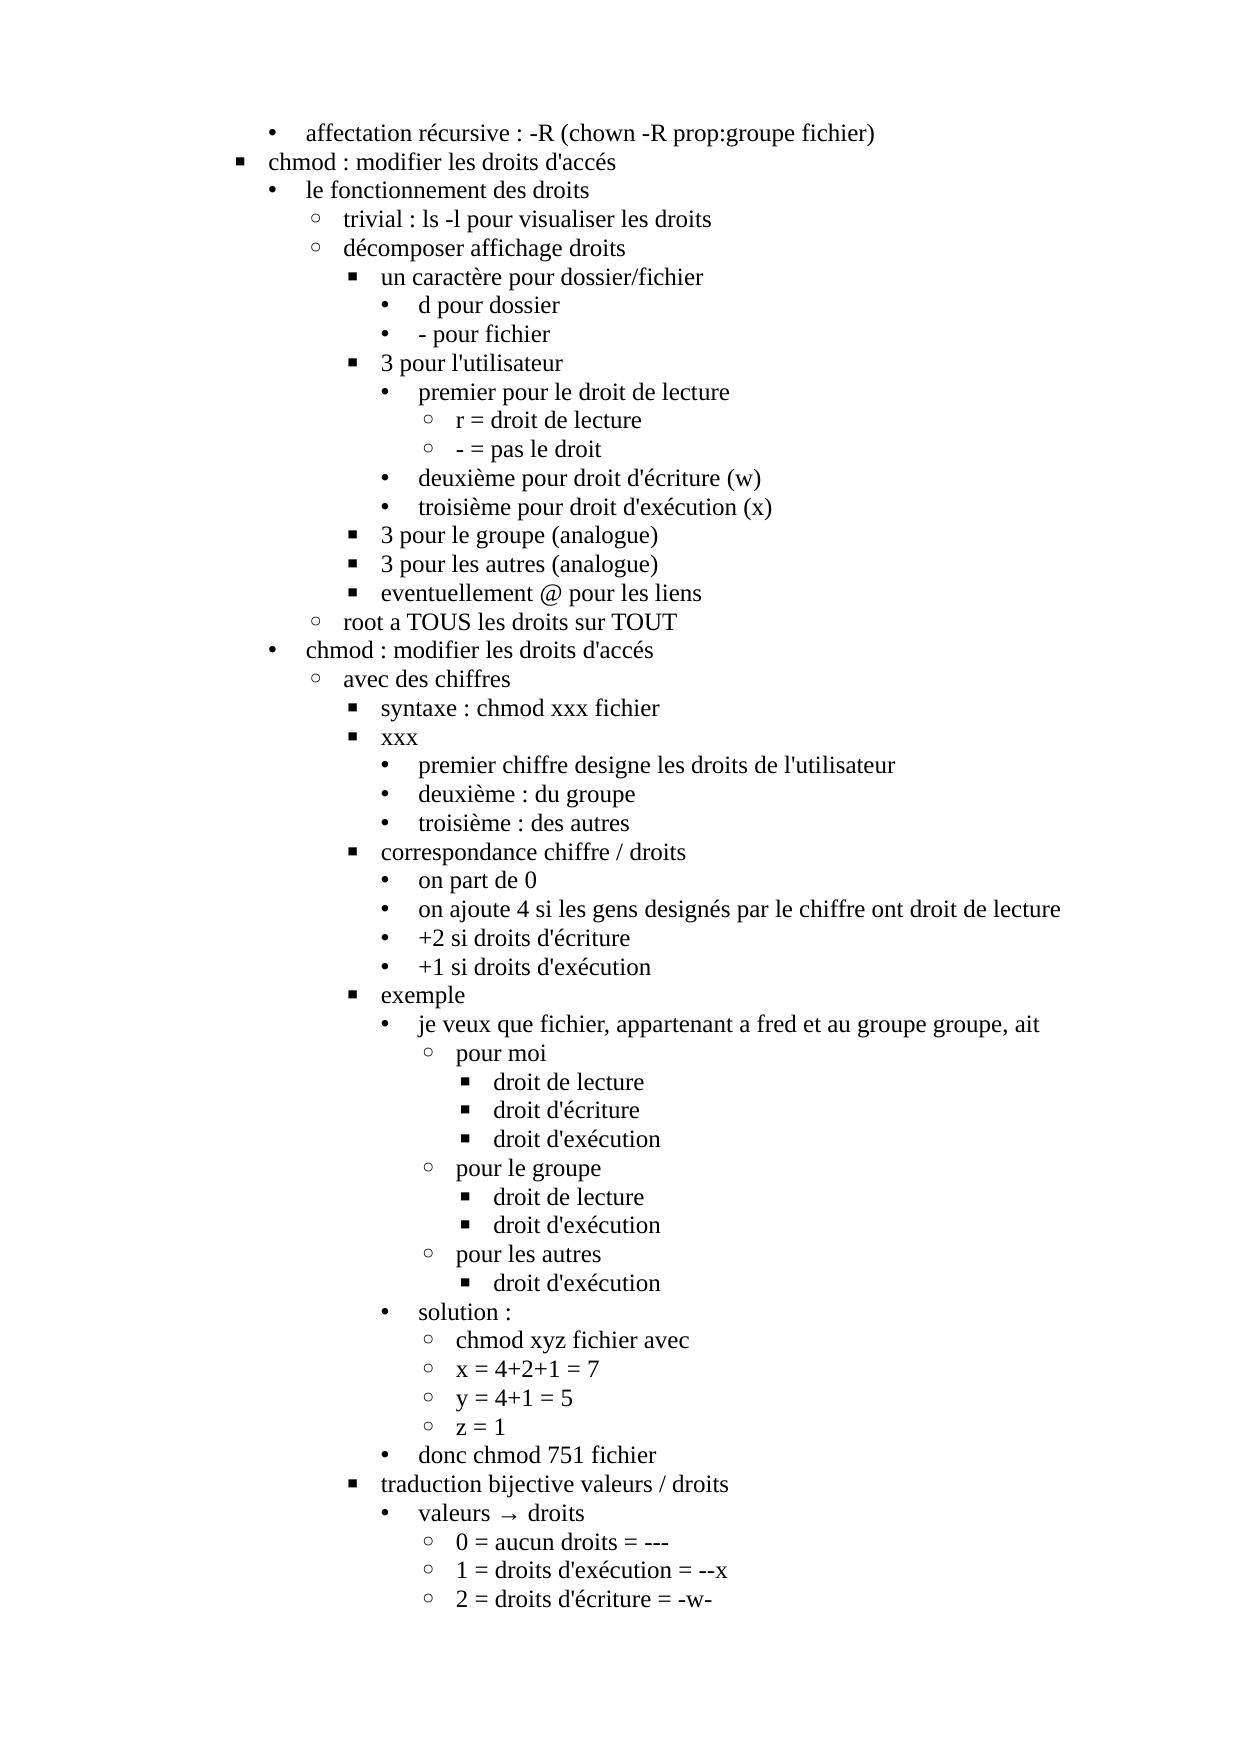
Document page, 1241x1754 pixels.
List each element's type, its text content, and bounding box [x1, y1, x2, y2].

list donc chmod 751 fichier [381, 1441, 1122, 1469]
list je veux que fichier, appartenant a fred et au groupe groupe, ait [381, 1009, 1122, 1038]
list exemple [343, 981, 1122, 1009]
list z = 1 [418, 1412, 1122, 1441]
list correspondance chiffre / droits [343, 837, 1122, 866]
list deuxième : du groupe [381, 779, 1122, 808]
list troisième : des autres [381, 808, 1122, 837]
list r = droit de lecture [418, 406, 1122, 434]
list décomposer affichage droits [306, 233, 1122, 262]
list 3 pour le groupe (analogue) [343, 521, 1122, 549]
list pour les autres [418, 1239, 1122, 1268]
list le fonctionnement des droits [268, 176, 1122, 204]
list 3 pour les autres (analogue) [343, 549, 1122, 578]
list droit d'exécution [456, 1211, 1122, 1239]
list - = pas le droit [418, 434, 1122, 463]
list y = 4+1 = 5 [418, 1383, 1122, 1412]
list eventuellement @ pour les liens [343, 578, 1122, 607]
list +1 si droits d'exécution [381, 952, 1122, 981]
list droit de lecture [456, 1067, 1122, 1096]
list affectation récursive : -R (chown -R prop:groupe fichier) [268, 118, 1122, 147]
list trivial : ls -l pour visualiser les droits [306, 204, 1122, 233]
list syntaxe : chmod xxx fichier [343, 693, 1122, 722]
list un caractère pour dossier/fichier [343, 262, 1122, 291]
list droit d'exécution [456, 1268, 1122, 1297]
list 2 = droits d'écriture = -w- [418, 1584, 1122, 1613]
list avec des chiffres [306, 664, 1122, 693]
list droit d'exécution [456, 1124, 1122, 1153]
list 3 pour l'utilisateur [343, 348, 1122, 377]
list traduction bijective valeurs / droits [343, 1469, 1122, 1498]
list troisième pour droit d'exécution (x) [381, 492, 1122, 521]
list xxx [343, 722, 1122, 751]
list 1 = droits d'exécution = --x [418, 1556, 1122, 1584]
list deuxième pour droit d'écriture (w) [381, 463, 1122, 492]
list premier pour le droit de lecture [381, 377, 1122, 406]
list pour le groupe [418, 1153, 1122, 1182]
list 0 = aucun droits = --- [418, 1527, 1122, 1556]
list on part de 0 [381, 866, 1122, 894]
list root a TOUS les droits sur TOUT [306, 607, 1122, 636]
list solution : [381, 1297, 1122, 1326]
list +2 si droits d'écriture [381, 923, 1122, 952]
list on ajoute 4 si les gens designés par le chiffre ont droit de lecture [381, 894, 1122, 923]
list chmod : modifier les droits d'accés [231, 147, 1122, 176]
list droit de lecture [456, 1182, 1122, 1211]
list valeurs → droits [381, 1498, 1122, 1527]
list premier chiffre designe les droits de l'utilisateur [381, 751, 1122, 779]
list x = 4+2+1 = 7 [418, 1354, 1122, 1383]
list droit d'écriture [456, 1096, 1122, 1124]
list pour moi [418, 1038, 1122, 1067]
list d pour dossier [381, 291, 1122, 319]
list chmod : modifier les droits d'accés [268, 636, 1122, 664]
list chmod xyz fichier avec [418, 1326, 1122, 1354]
list - pour fichier [381, 319, 1122, 348]
